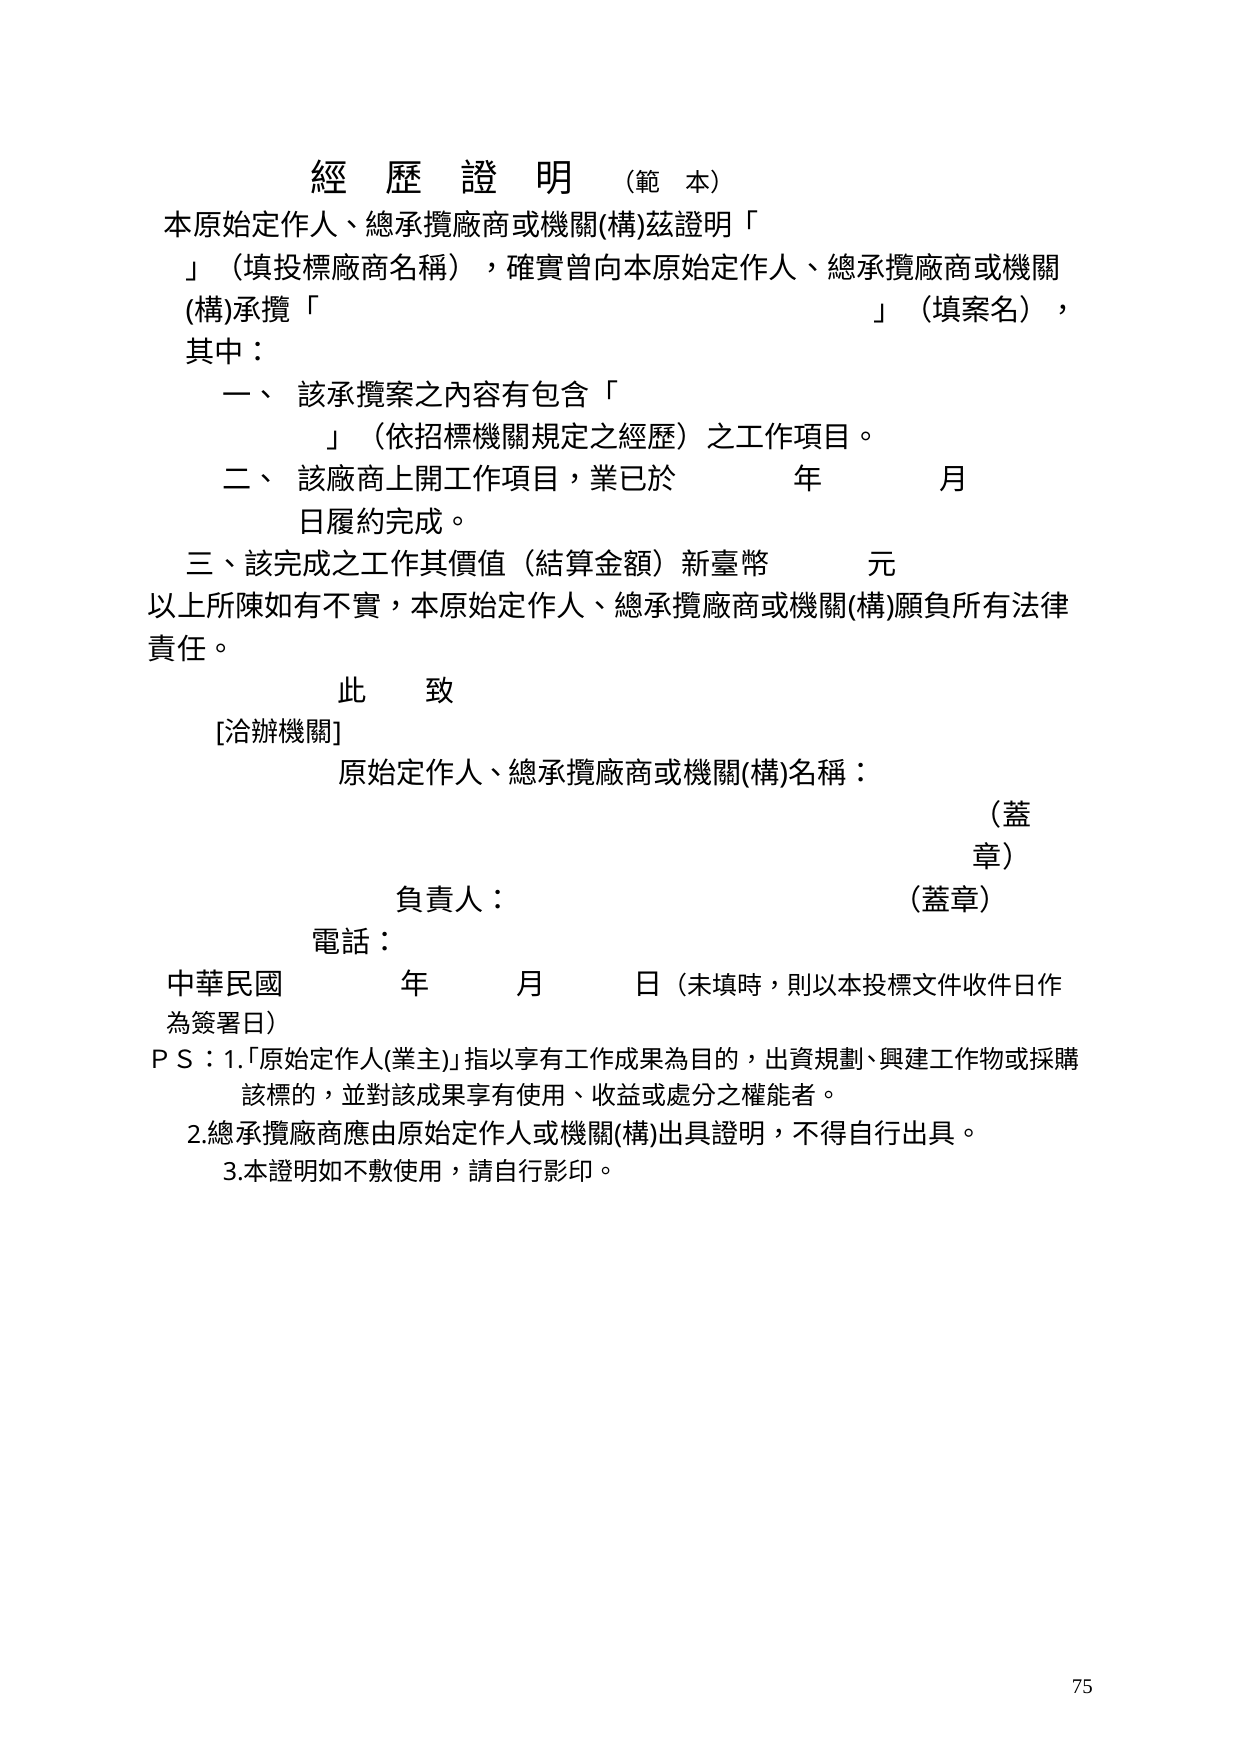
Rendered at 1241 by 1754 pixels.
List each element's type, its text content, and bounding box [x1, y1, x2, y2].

text 電話： [148, 918, 1079, 961]
text ＰＳ：1.「原始定作人(業主)」指以享有工作成果為目的，出資規劃、興建工作物或採購該標的，並對該成果享有使用、收益或處分之權能者。 [148, 1039, 1079, 1112]
text 2.總承攬廠商應由原始定作人或機關(構)出具證明，不得自行出具。 [148, 1112, 1079, 1151]
text 中華民國 年 月 日（未填時，則以本投標文件收件日作為簽署日） [166, 961, 1079, 1039]
text 負責人： （蓋章） [148, 876, 1079, 918]
list 該廠商上開工作項目，業已於 年 月 日履約完成。 [222, 456, 1079, 541]
text 原始定作人、總承攬廠商或機關(構)名稱： （蓋章） [221, 749, 1079, 876]
list 該承攬案之內容有包含「 」（依招標機關規定之經歷）之工作項目。 [222, 371, 1079, 456]
text [洽辦機關] [148, 710, 1079, 749]
text 此 致 [148, 667, 1079, 710]
text 本原始定作人、總承攬廠商或機關(構)茲證明「 」（填投標廠商名稱），確實曾向本原始定作人、總承攬廠商或機關(構)承攬「 」（填案名），其中： [164, 202, 1079, 371]
text 三、該完成之工作其價值（結算金額）新臺幣 元 [148, 541, 1079, 583]
text 經 歷 證 明 （範 本） [148, 148, 1079, 202]
text 以上所陳如有不實，本原始定作人、總承攬廠商或機關(構)願負所有法律責任。 [148, 583, 1079, 667]
text 3.本證明如不敷使用，請自行影印。 [223, 1151, 1079, 1187]
